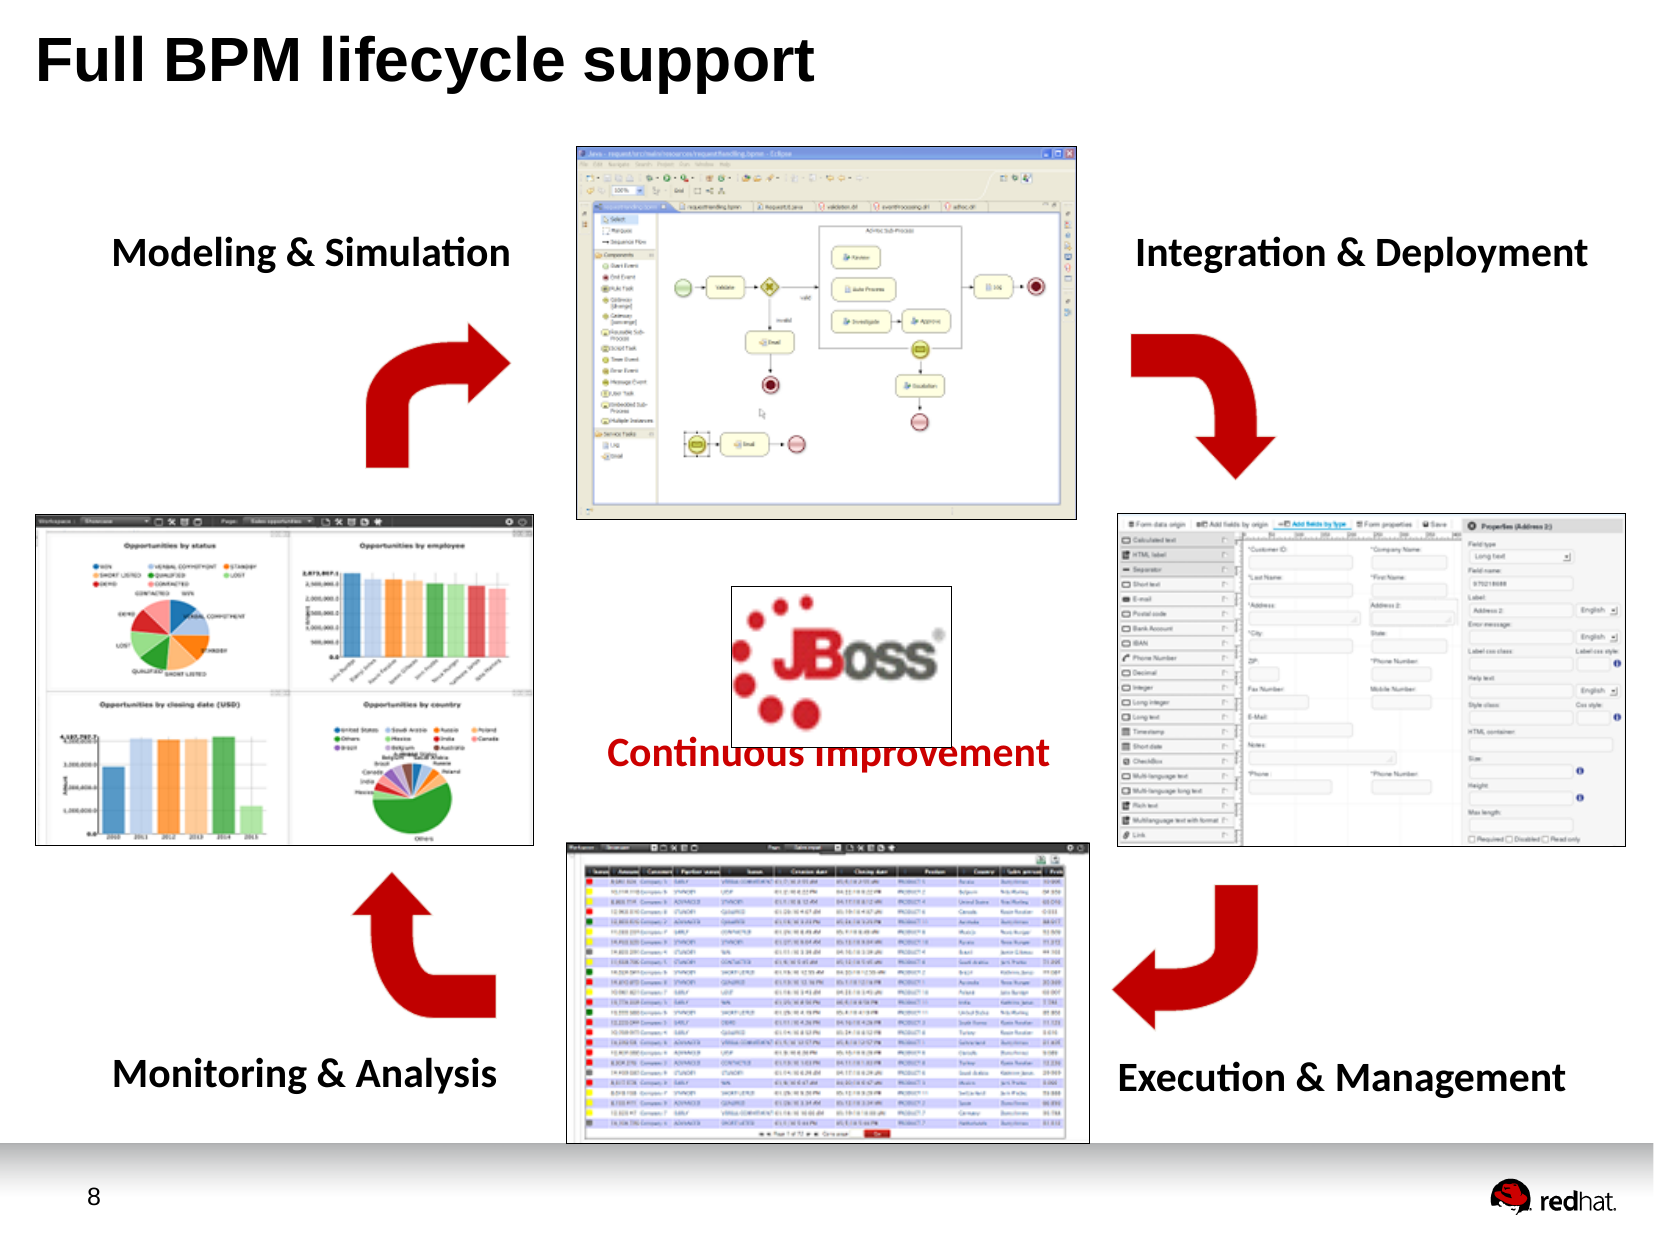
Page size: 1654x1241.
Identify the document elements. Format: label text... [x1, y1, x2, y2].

picture [1117, 513, 1626, 847]
title Full BPM lifecycle support [35, 8, 1619, 113]
picture [349, 870, 497, 1019]
list Modeling & Simulation [35, 235, 512, 291]
list Integration & Deployment [1120, 235, 1645, 291]
picture [1110, 884, 1259, 1033]
list Monitoring & Analysis [21, 1055, 498, 1112]
picture [731, 586, 952, 748]
picture [0, 842, 1654, 1241]
picture [576, 146, 1077, 520]
list Execution & Management [1102, 1059, 1630, 1116]
picture [1130, 333, 1279, 482]
picture [365, 320, 513, 469]
picture [35, 514, 534, 846]
list Continuous Improvement [589, 735, 1054, 791]
